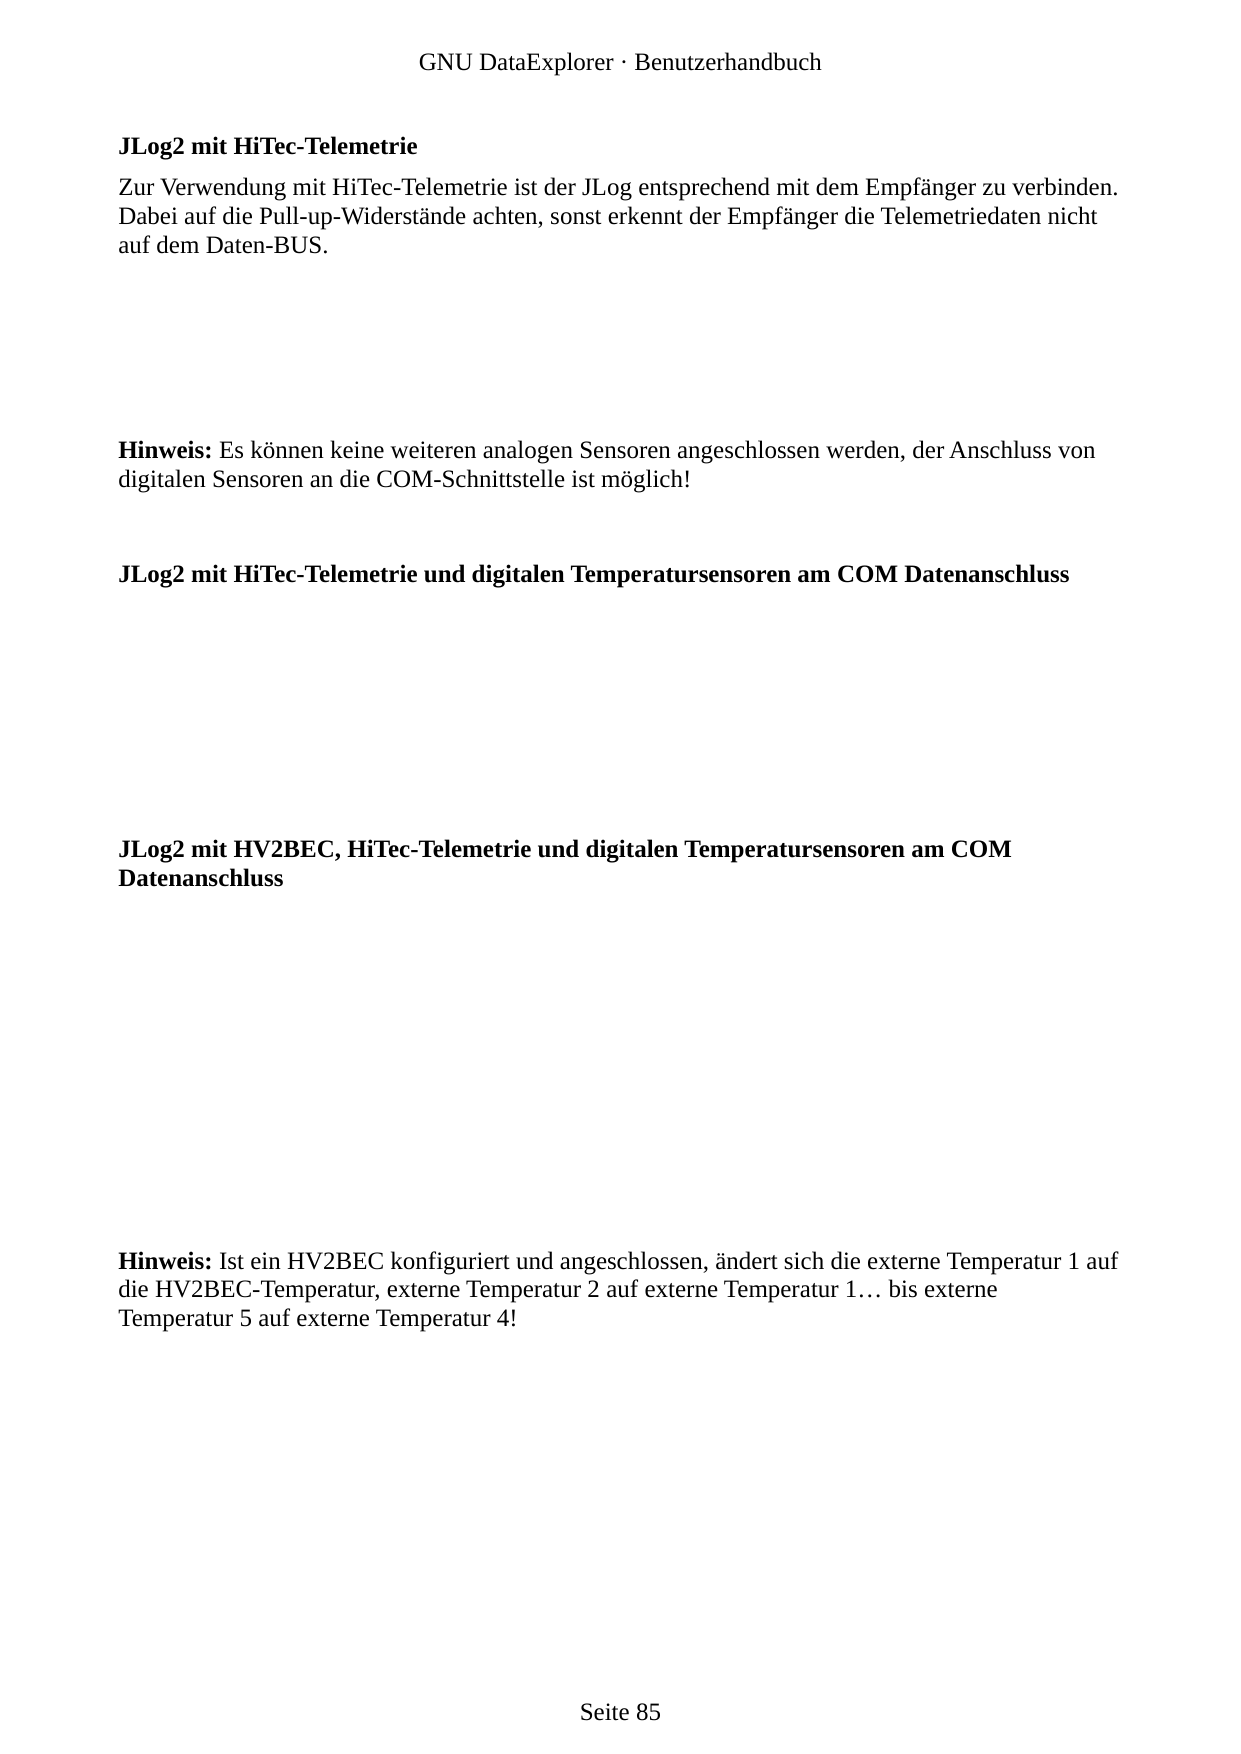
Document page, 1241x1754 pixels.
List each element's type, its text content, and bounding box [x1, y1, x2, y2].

subtitle JLog2 mit HV2BEC, HiTec-Telemetrie und digitalen Temperatursensoren am COM Datenanschluss [118, 834, 1122, 892]
subtitle JLog2 mit HiTec-Telemetrie [118, 131, 1122, 160]
subtitle JLog2 mit HiTec-Telemetrie und digitalen Temperatursensoren am COM Datenanschluss [118, 559, 1122, 588]
text Hinweis: Es können keine weiteren analogen Sensoren angeschlossen werden, der Anschluss von digitalen Sensoren an die COM-Schnittstelle ist möglich! [118, 435, 1122, 493]
text Hinweis: Ist ein HV2BEC konfiguriert und angeschlossen, ändert sich die externe Temperatur 1 auf die HV2BEC-Temperatur, externe Temperatur 2 auf externe Temperatur 1… bis externe Temperatur 5 auf externe Temperatur 4! [118, 1246, 1122, 1332]
text Zur Verwendung mit HiTec-Telemetrie ist der JLog entsprechend mit dem Empfänger zu verbinden. Dabei auf die Pull-up-Widerstände achten, sonst erkennt der Empfänger die Telemetriedaten nicht auf dem Daten-BUS. [118, 172, 1122, 259]
